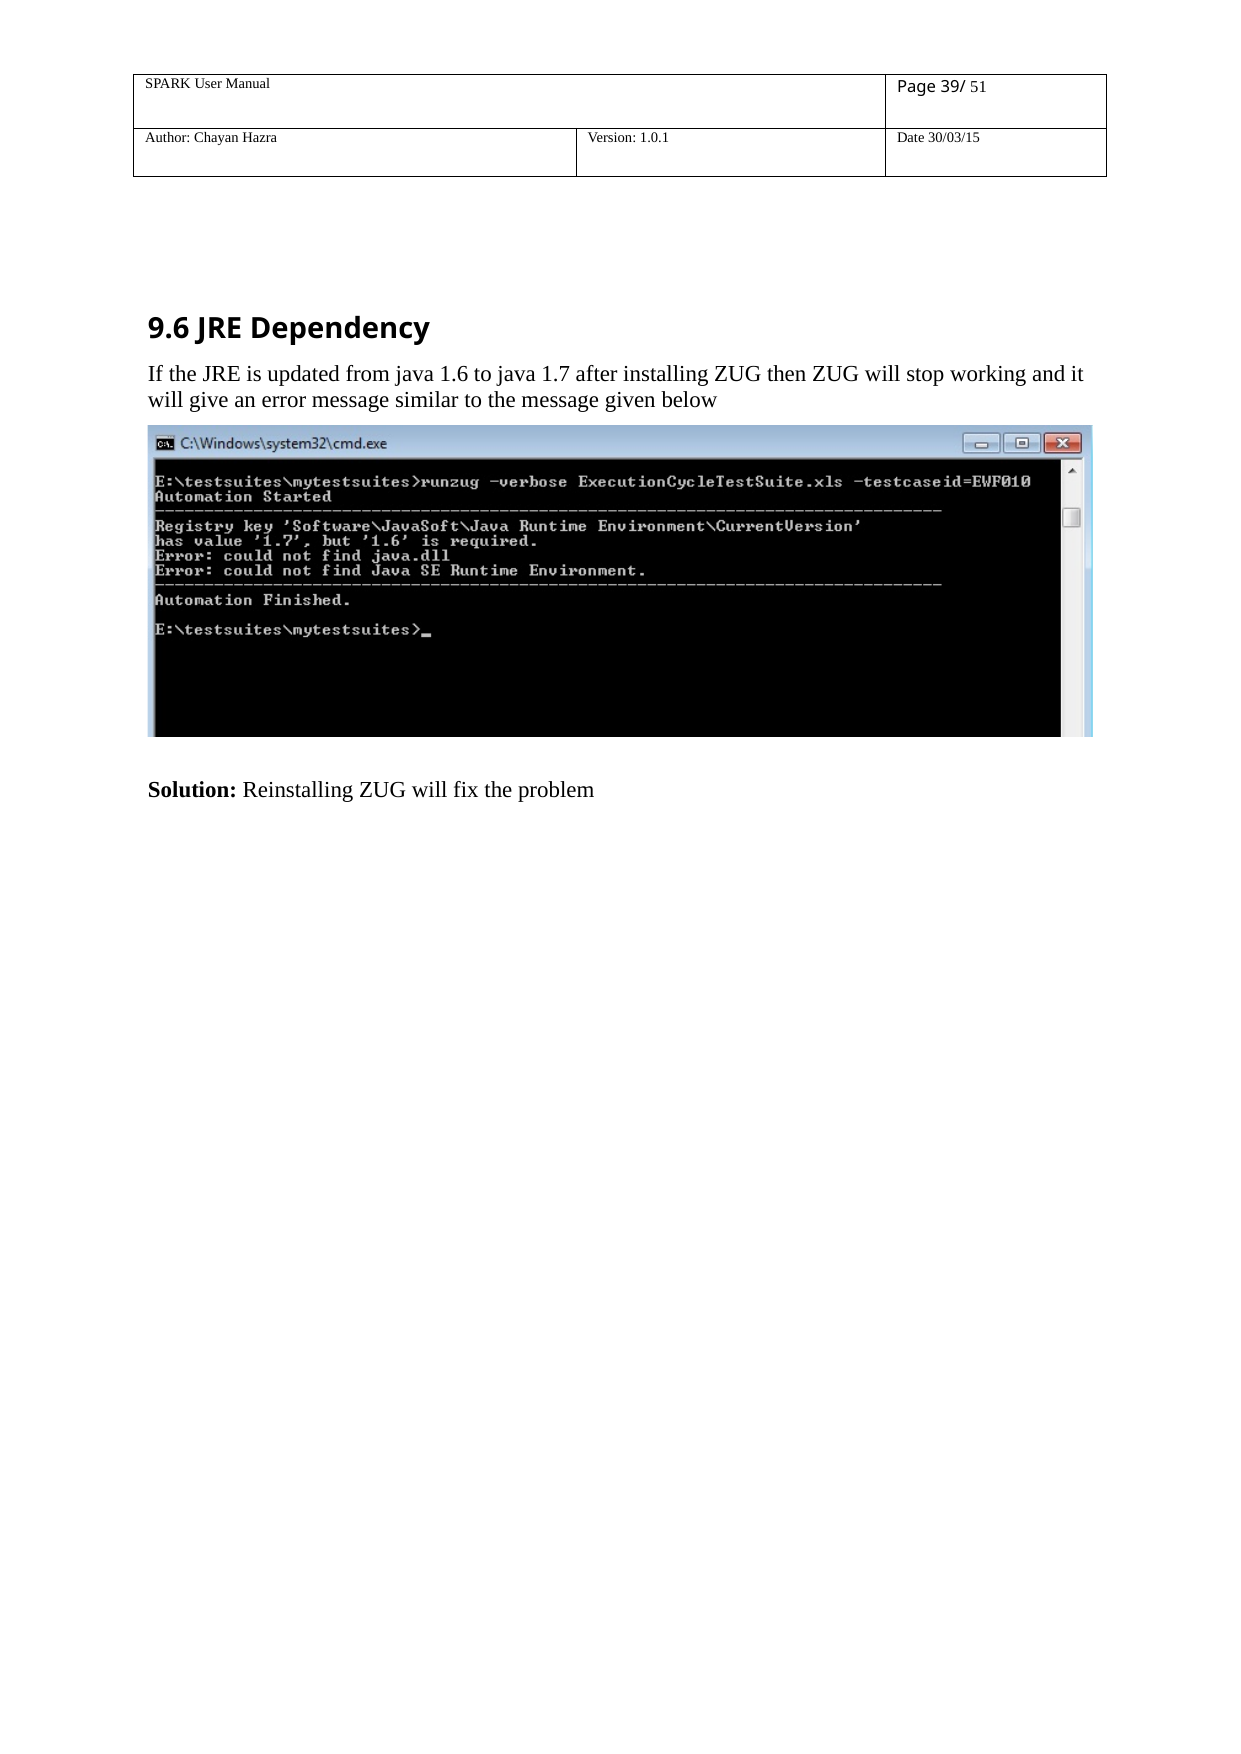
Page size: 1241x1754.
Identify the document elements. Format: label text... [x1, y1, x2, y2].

picture [147, 425, 1093, 737]
text 9.6 JRE Dependency [148, 307, 1092, 347]
text If the JRE is updated from java 1.6 to java 1.7 after installing ZUG then ZUG will stop working and it will give an error message similar to the message given below [148, 360, 1092, 412]
text Solution: Reinstalling ZUG will fix the problem [148, 776, 1092, 802]
